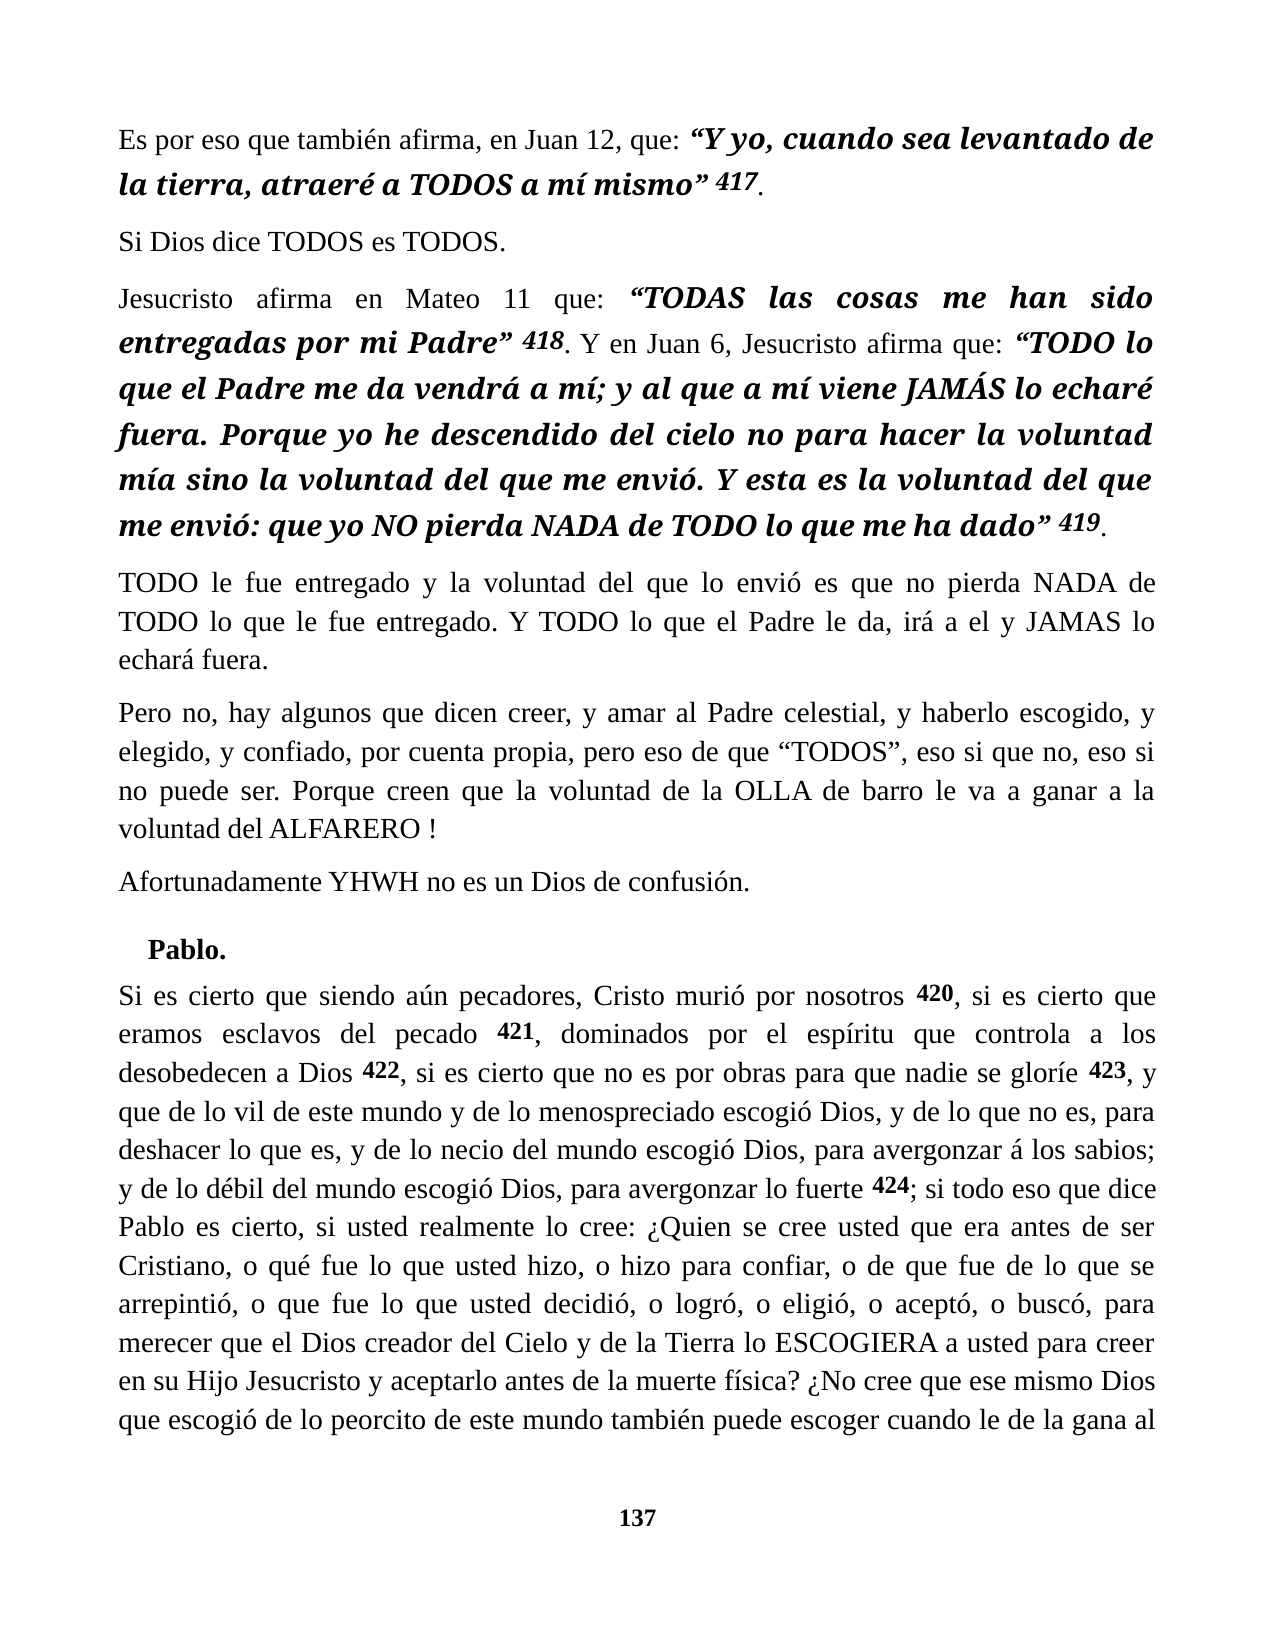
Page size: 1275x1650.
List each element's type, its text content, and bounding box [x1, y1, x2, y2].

text Es por eso que también afirma, en Juan 12, que: “Y yo, cuando sea levantado de la tierra, atraeré a TODOS a mí mismo” . [118, 118, 1157, 203]
text Si Dios dice TODOS es TODOS. [118, 224, 1157, 257]
text Si es cierto que siendo aún pecadores, Cristo murió por nosotros , si es cierto que eramos esclavos del pecado , dominados por el espíritu que controla a los desobedecen a Dios , si es cierto que no es por obras para que nadie se gloríe , y que de lo vil de este mundo y de lo menospreciado escogió Dios, y de lo que no es, para deshacer lo que es, y de lo necio del mundo escogió Dios, para avergonzar á los sabios; y de lo débil del mundo escogió Dios, para avergonzar lo fuerte ; si todo eso que dice Pablo es cierto, si usted realmente lo cree: ¿Quien se cree usted que era antes de ser Cristiano, o qué fue lo que usted hizo, o hizo para confiar, o de que fue de lo que se arrepintió, o que fue lo que usted decidió, o logró, o eligió, o aceptó, o buscó, para merecer que el Dios creador del Cielo y de la Tierra lo ESCOGIERA a usted para creer en su Hijo Jesucristo y aceptarlo antes de la muerte física? ¿No cree que ese mismo Dios que escogió de lo peorcito de este mundo también puede escoger cuando le de la gana al [118, 978, 1157, 1436]
subtitle Pablo. [148, 932, 1157, 966]
text Jesucristo afirma en Mateo 11 que: “TODAS las cosas me han sido entregadas por mi Padre” . Y en Juan 6, Jesucristo afirma que: “TODO lo que el Padre me da vendrá a mí; y al que a mí viene JAMÁS lo echaré fuera. Porque yo he descendido del cielo no para hacer la voluntad mía sino la voluntad del que me envió. Y esta es la voluntad del que me envió: que yo NO pierda NADA de TODO lo que me ha dado” . [118, 277, 1157, 545]
text Afortunadamente YHWH no es un Dios de confusión. [118, 864, 1157, 898]
text TODO le fue entregado y la voluntad del que lo envió es que no pierda NADA de TODO lo que le fue entregado. Y TODO lo que el Padre le da, irá a el y JAMAS lo echará fuera. [118, 565, 1157, 676]
text Pero no, hay algunos que dicen creer, y amar al Padre celestial, y haberlo escogido, y elegido, y confiado, por cuenta propia, pero eso de que “TODOS”, eso si que no, eso si no puede ser. Porque creen que la voluntad de la OLLA de barro le va a ganar a la voluntad del ALFARERO ! [118, 696, 1157, 845]
